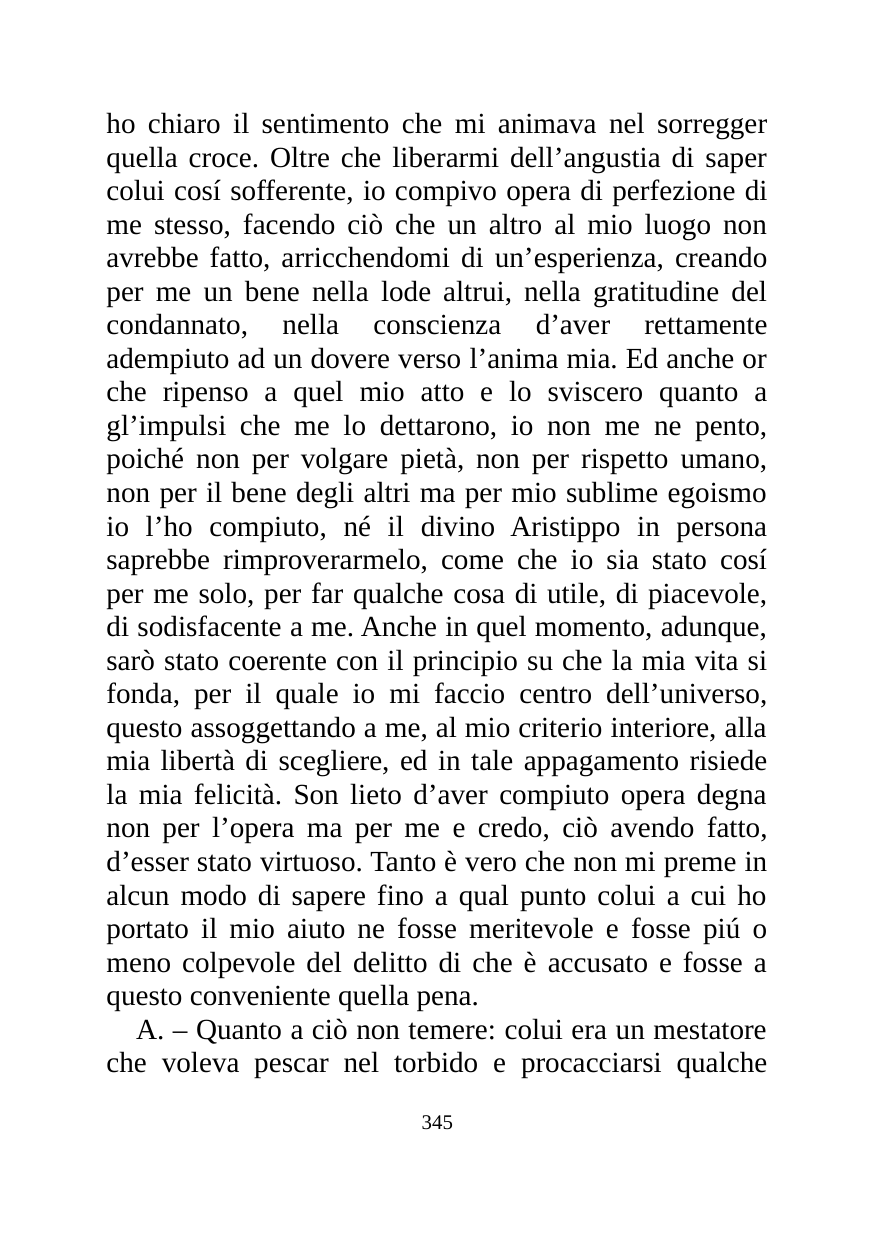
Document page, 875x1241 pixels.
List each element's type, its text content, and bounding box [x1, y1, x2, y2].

text ho chiaro il sentimento che mi animava nel sorregger quella croce. Oltre che liberarmi dell’angustia di saper colui cosí sofferente, io compivo opera di perfezione di me stesso, facendo ciò che un altro al mio luogo non avrebbe fatto, arricchendomi di un’esperienza, creando per me un bene nella lode altrui, nella gratitudine del condannato, nella conscienza d’aver rettamente adempiuto ad un dovere verso l’anima mia. Ed anche or che ripenso a quel mio atto e lo sviscero quanto a gl’impulsi che me lo dettarono, io non me ne pento, poiché non per volgare pietà, non per rispetto umano, non per il bene degli altri ma per mio sublime egoismo io l’ho compiuto, né il divino Aristippo in persona saprebbe rimproverarmelo, come che io sia stato cosí per me solo, per far qualche cosa di utile, di piacevole, di sodisfacente a me. Anche in quel momento, adunque, sarò stato coerente con il principio su che la mia vita si fonda, per il quale io mi faccio centro dell’universo, questo assoggettando a me, al mio criterio interiore, alla mia libertà di scegliere, ed in tale appagamento risiede la mia felicità. Son lieto d’aver compiuto opera degna non per l’opera ma per me e credo, ciò avendo fatto, d’esser stato virtuoso. Tanto è vero che non mi preme in alcun modo di sapere fino a qual punto colui a cui ho portato il mio aiuto ne fosse meritevole e fosse piú o meno colpevole del delitto di che è accusato e fosse a questo conveniente quella pena. [106, 106, 768, 1012]
text A. – Quanto a ciò non temere: colui era un mestatore che voleva pescar nel torbido e procacciarsi qualche [106, 1012, 768, 1079]
